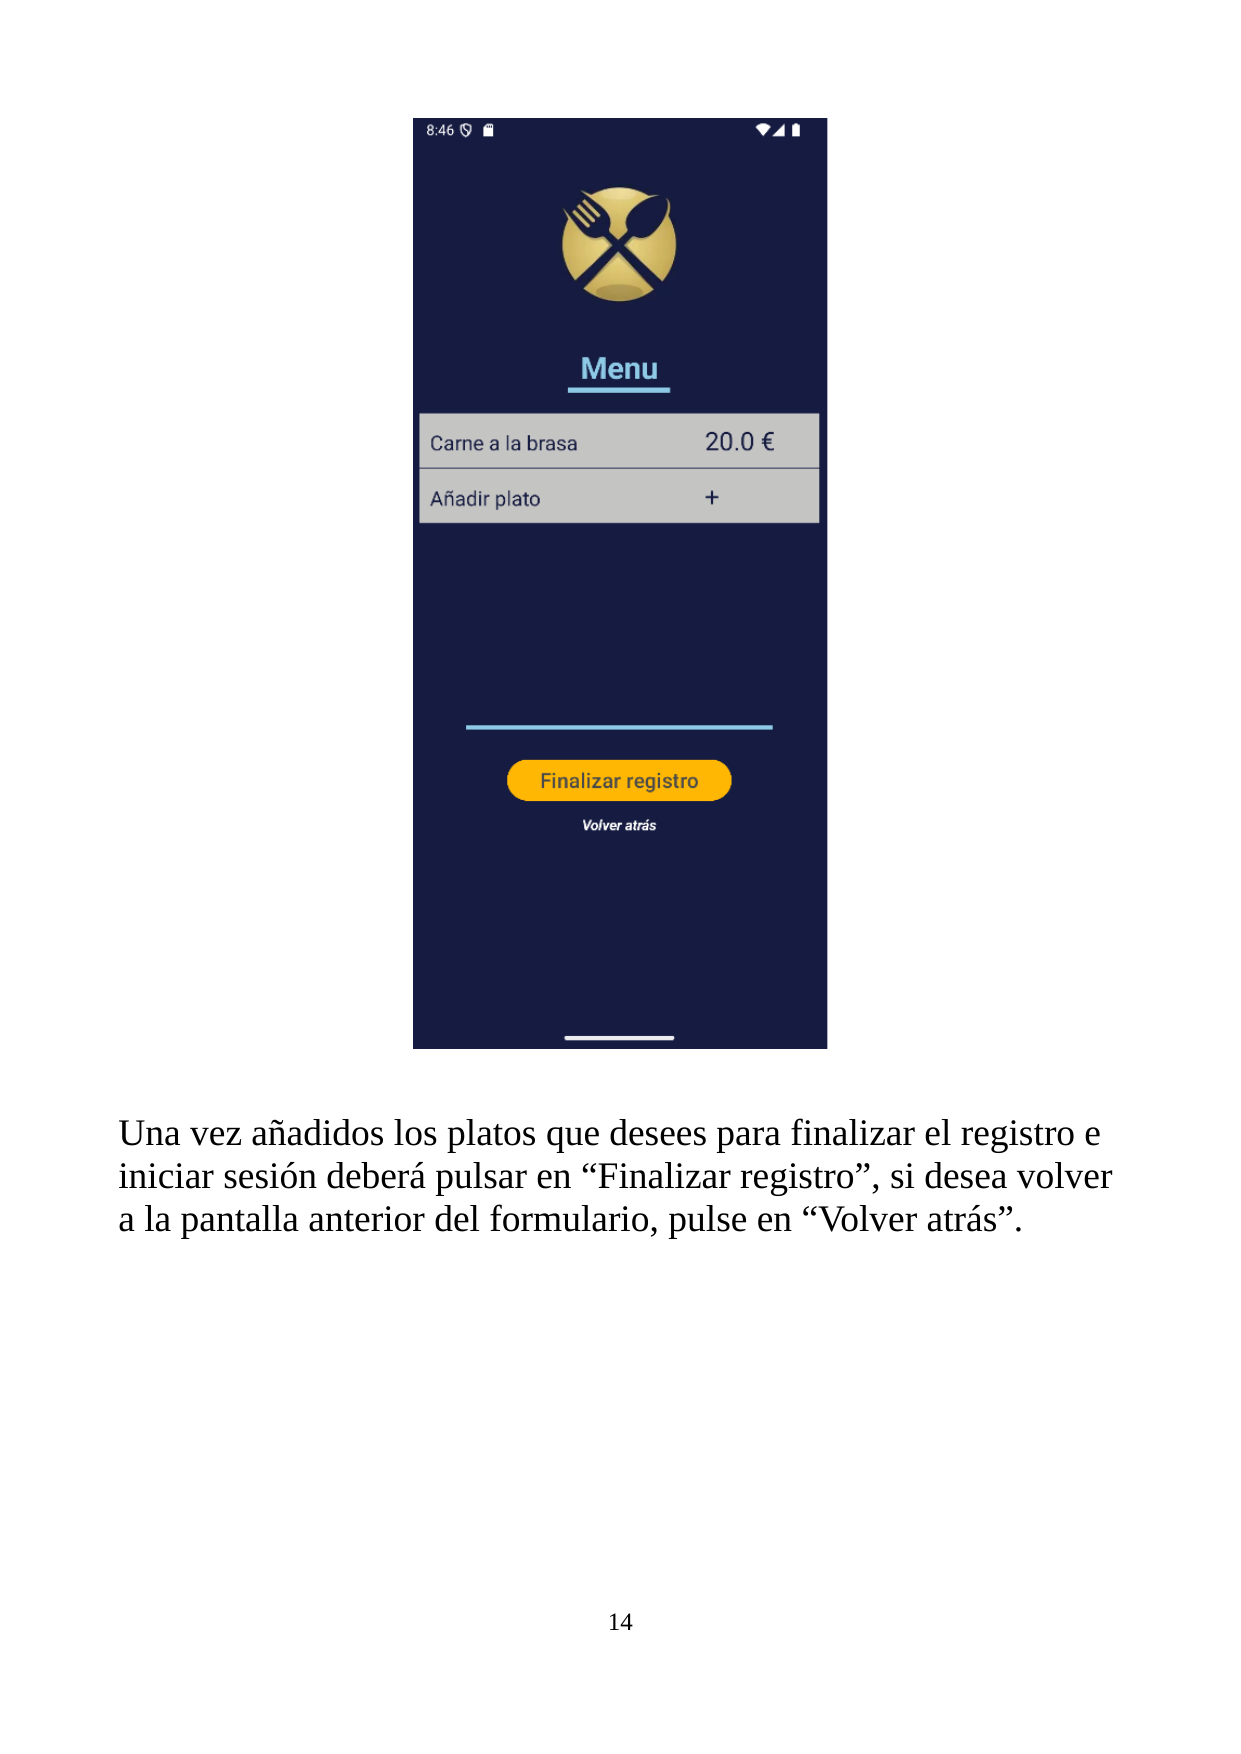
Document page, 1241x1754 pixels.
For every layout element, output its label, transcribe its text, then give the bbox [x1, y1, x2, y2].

picture [413, 118, 828, 1049]
text Una vez añadidos los platos que desees para finalizar el registro e iniciar sesión deberá pulsar en “Finalizar registro”, si desea volver a la pantalla anterior del formulario, pulse en “Volver atrás”. [118, 1110, 1122, 1239]
